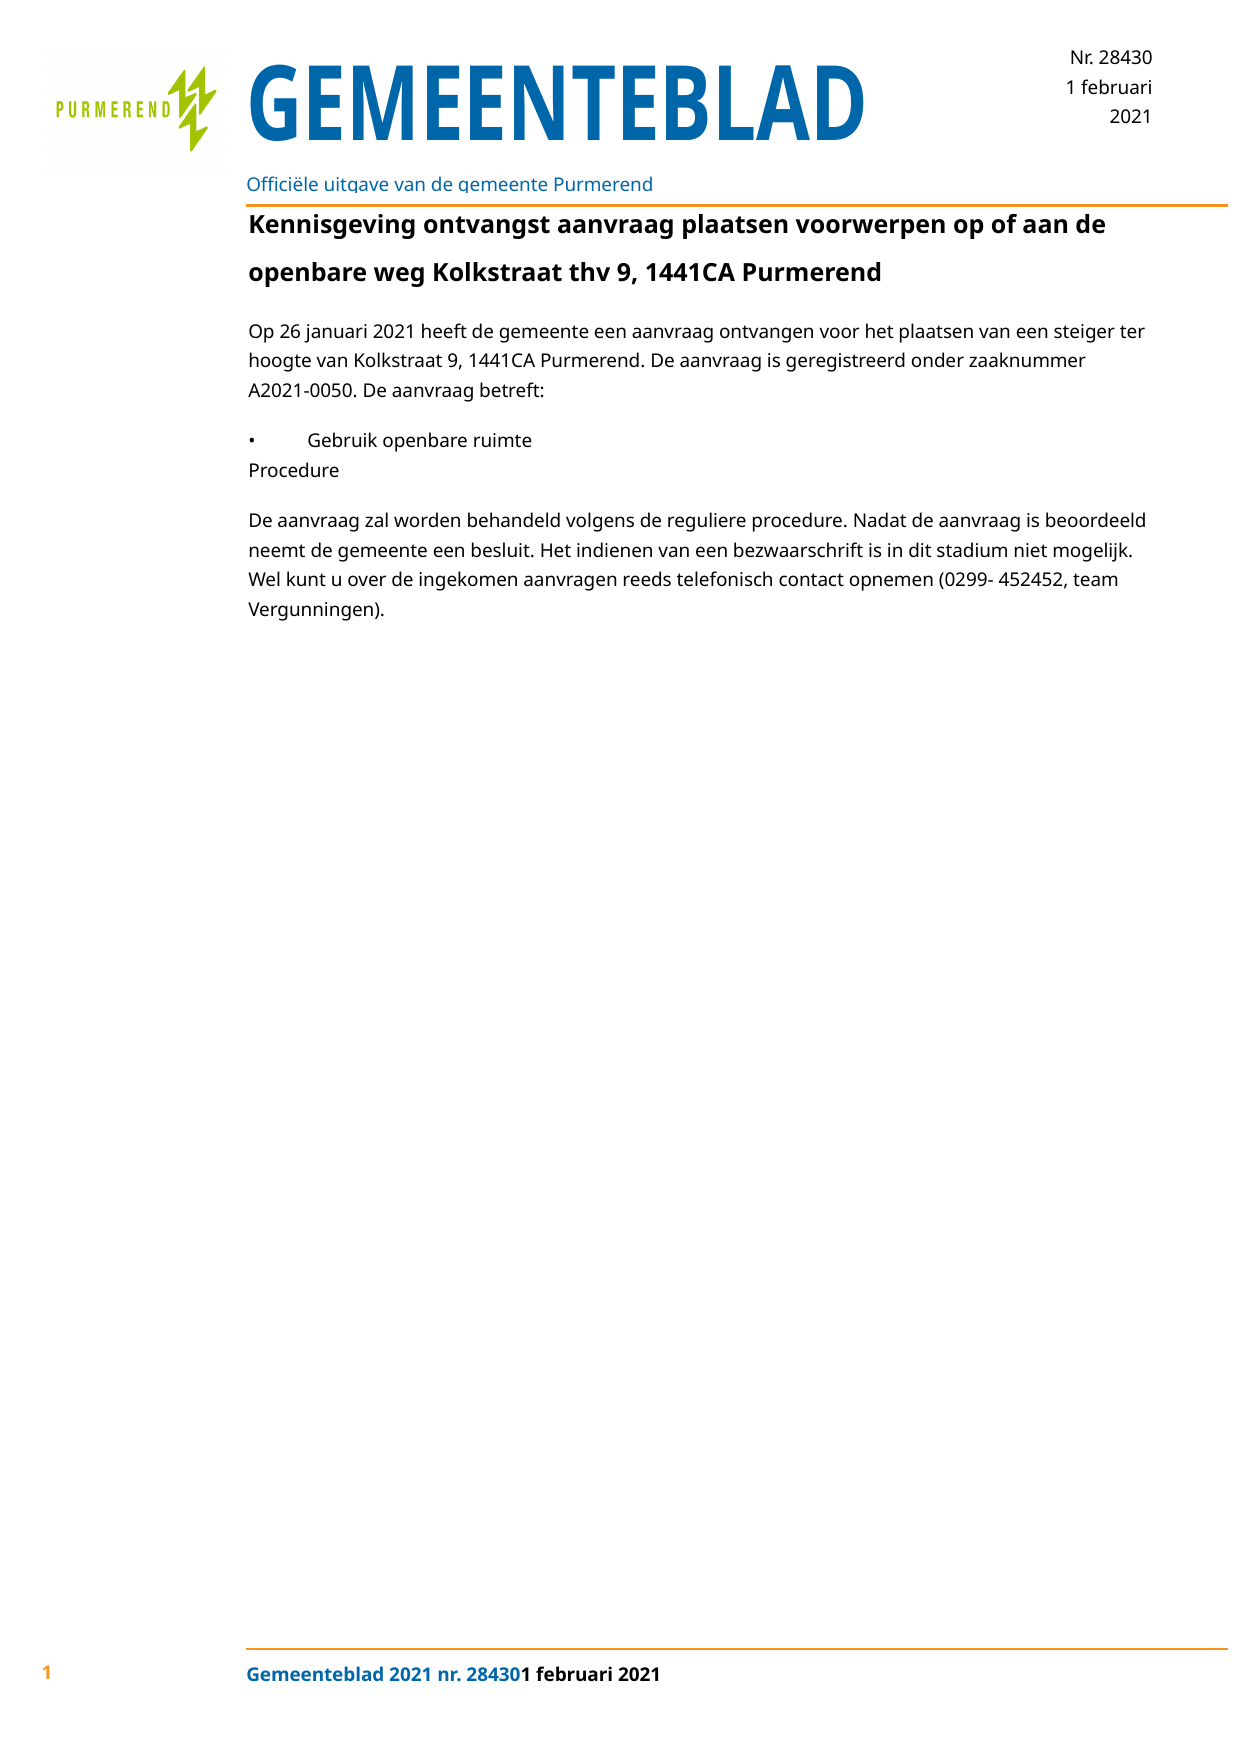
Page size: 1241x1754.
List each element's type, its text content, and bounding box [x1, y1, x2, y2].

list Gebruik openbare ruimte [248, 427, 1152, 453]
text De aanvraag zal worden behandeld volgens de reguliere procedure. Nadat de aanvraag is beoordeeld neemt de gemeente een besluit. Het indienen van een bezwaarschrift is in dit stadium niet mogelijk. Wel kunt u over de ingekomen aanvragen reeds telefonisch contact opnemen (0299- 452452, team Vergunningen). [248, 507, 1152, 622]
picture [41, 47, 231, 172]
text Kennisgeving ontvangst aanvraag plaatsen voorwerpen op of aan de openbare weg Kolkstraat thv 9, 1441CA Purmerend [248, 207, 1152, 288]
text Procedure [248, 457, 1152, 483]
text Op 26 januari 2021 heeft de gemeente een aanvraag ontvangen voor het plaatsen van een steiger ter hoogte van Kolkstraat 9, 1441CA Purmerend. De aanvraag is geregistreerd onder zaaknummer A2021-0050. De aanvraag betreft: [248, 318, 1152, 403]
